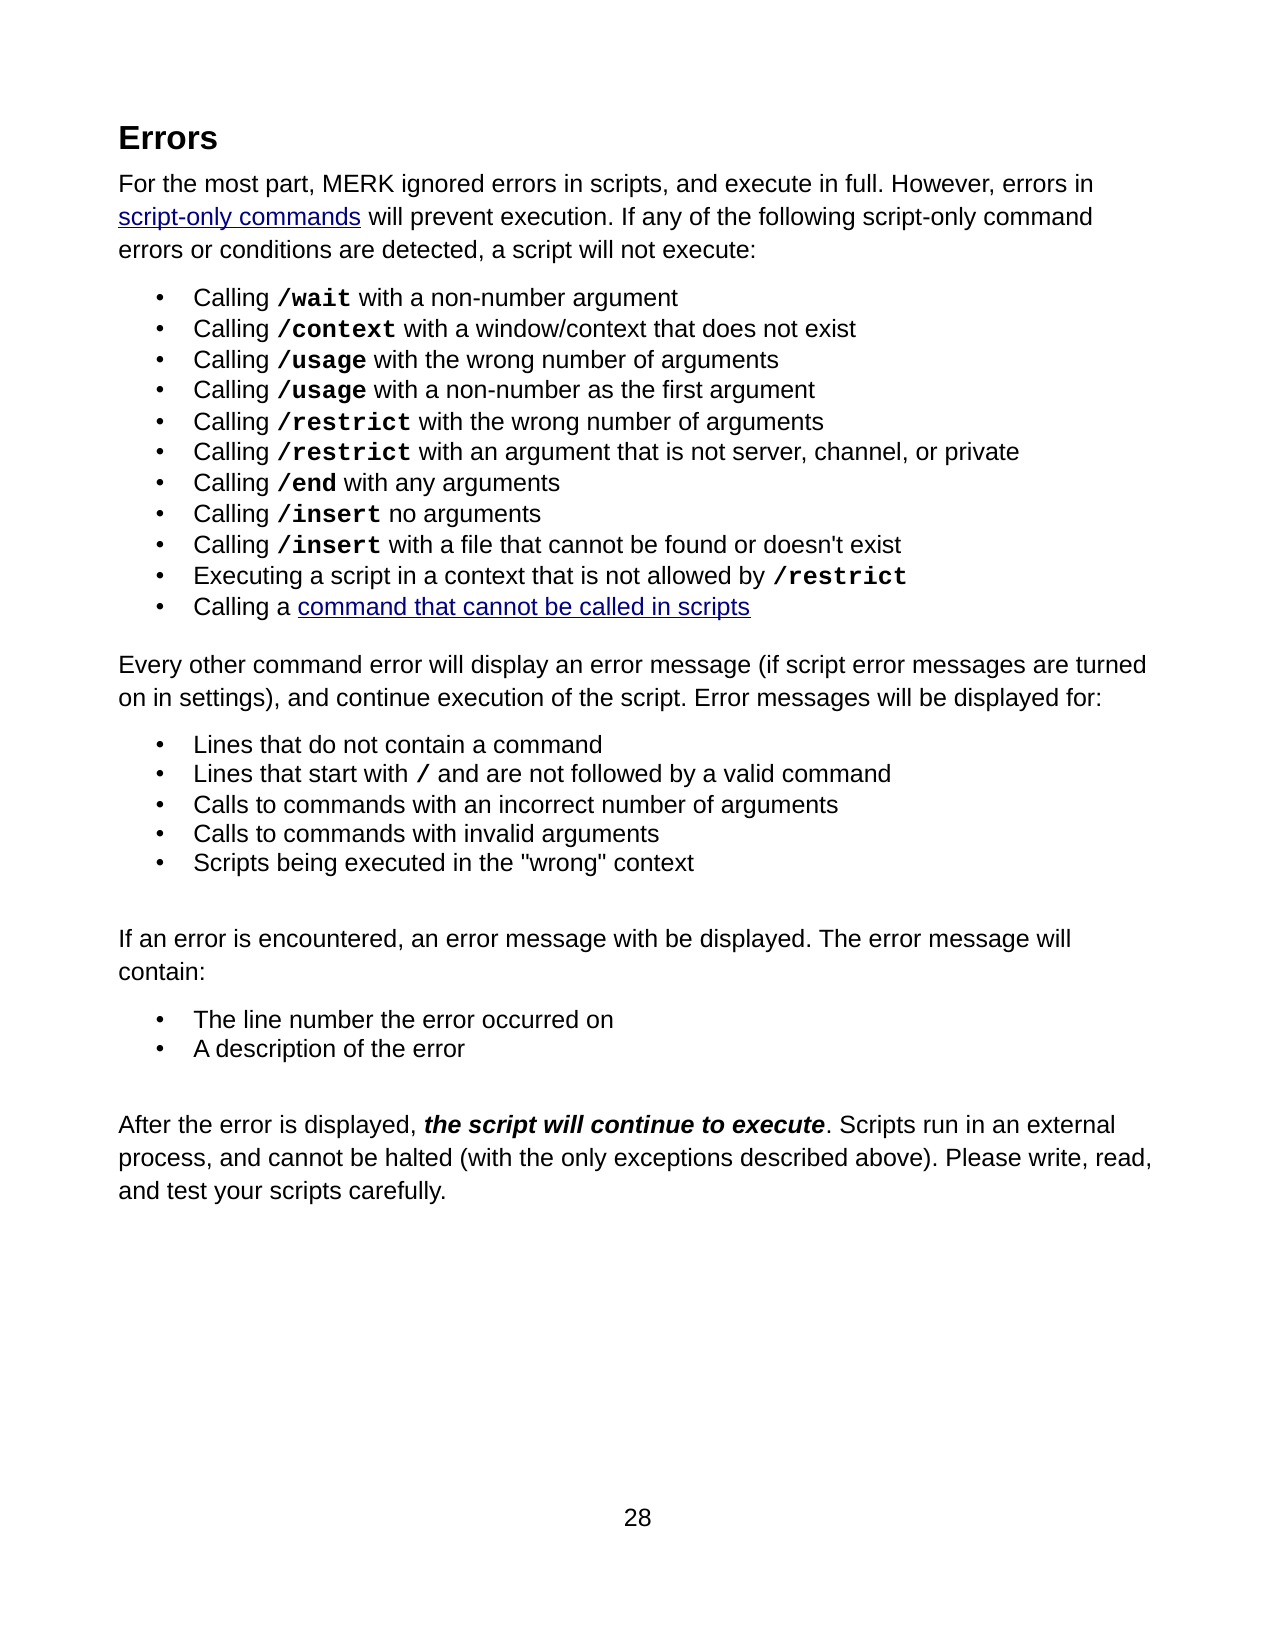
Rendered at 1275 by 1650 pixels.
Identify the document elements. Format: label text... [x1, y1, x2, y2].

subtitle Errors [118, 118, 1157, 157]
list Calling /end with any arguments [156, 468, 1157, 499]
list Calling /wait with a non-number argument [156, 283, 1157, 314]
text For the most part, MERK ignored errors in scripts, and execute in full. However, errors in script-only commands will prevent execution. If any of the following script-only command errors or conditions are detected, a script will not execute: [118, 169, 1157, 264]
list Scripts being executed in the "wrong" context [156, 848, 1157, 877]
list Calling /insert with a file that cannot be found or doesn't exist [156, 530, 1157, 561]
list Calling /insert no arguments [156, 499, 1157, 530]
list Calling /restrict with an argument that is not server, channel, or private [156, 437, 1157, 468]
list Calls to commands with an incorrect number of arguments [156, 790, 1157, 819]
list The line number the error occurred on [156, 1005, 1157, 1034]
list Calling /restrict with the wrong number of arguments [156, 406, 1157, 437]
list Calls to commands with invalid arguments [156, 819, 1157, 848]
list Calling /usage with a non-number as the first argument [156, 376, 1157, 406]
list Calling a command that cannot be called in scripts [156, 592, 1157, 621]
text Every other command error will display an error message (if script error messages are turned on in settings), and continue execution of the script. Error messages will be displayed for: [118, 650, 1157, 711]
list Executing a script in a context that is not allowed by /restrict [156, 561, 1157, 592]
text After the error is displayed, the script will continue to execute. Scripts run in an external process, and cannot be halted (with the only exceptions described above). Please write, read, and test your scripts carefully. [118, 1110, 1157, 1205]
list Calling /usage with the wrong number of arguments [156, 344, 1157, 376]
list Lines that do not contain a command [156, 730, 1157, 759]
list A description of the error [156, 1034, 1157, 1063]
text If an error is encountered, an error message with be displayed. The error message will contain: [118, 924, 1157, 986]
list Calling /context with a window/context that does not exist [156, 314, 1157, 344]
list Lines that start with / and are not followed by a valid command [156, 759, 1157, 790]
